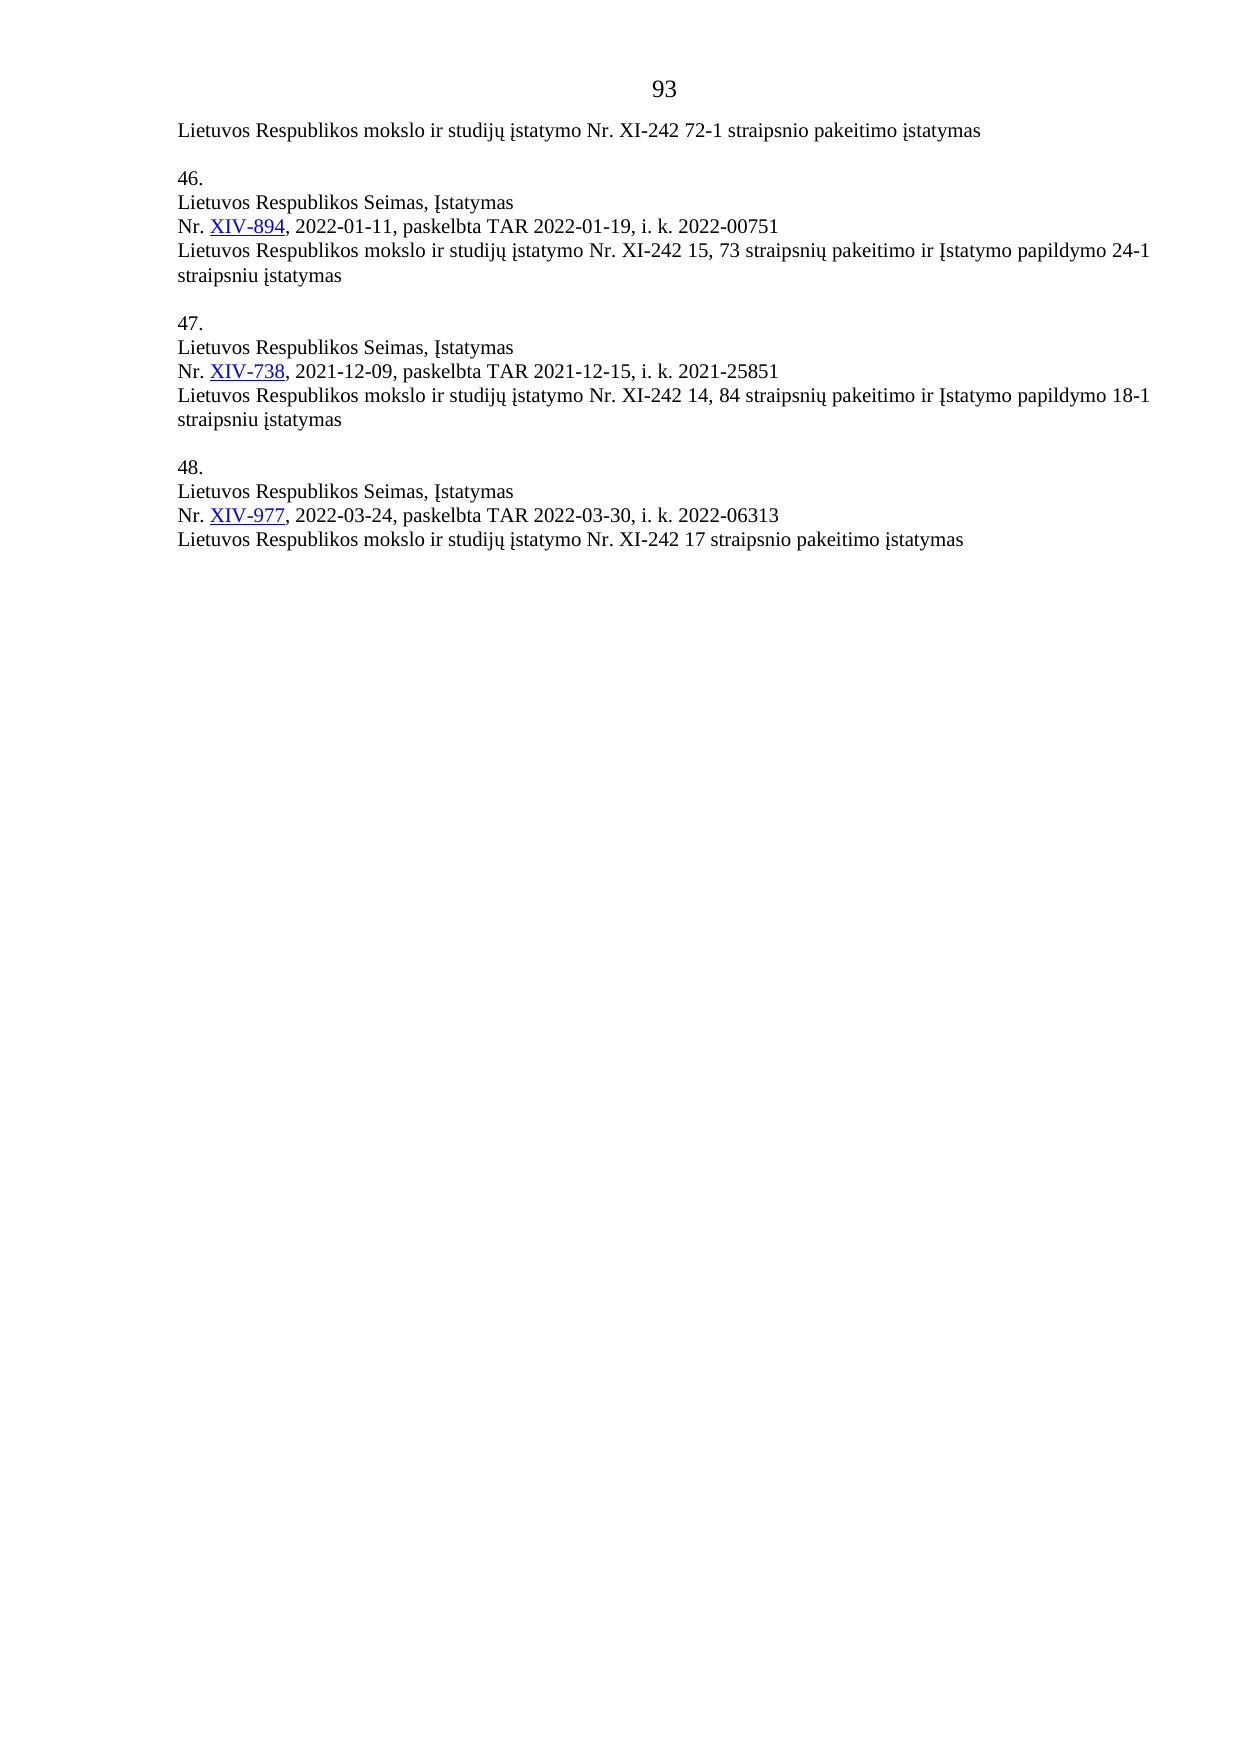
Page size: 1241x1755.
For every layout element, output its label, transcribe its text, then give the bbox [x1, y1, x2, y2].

text Lietuvos Respublikos mokslo ir studijų įstatymo Nr. XI-242 72-1 straipsnio pakeitimo įstatymas [177, 118, 1152, 142]
text Lietuvos Respublikos Seimas, Įstatymas [177, 190, 1152, 214]
text Lietuvos Respublikos mokslo ir studijų įstatymo Nr. XI-242 14, 84 straipsnių pakeitimo ir Įstatymo papildymo 18-1 straipsniu įstatymas [177, 383, 1152, 431]
text 46. [177, 166, 1152, 190]
text Lietuvos Respublikos mokslo ir studijų įstatymo Nr. XI-242 15, 73 straipsnių pakeitimo ir Įstatymo papildymo 24-1 straipsniu įstatymas [177, 238, 1152, 287]
text Lietuvos Respublikos mokslo ir studijų įstatymo Nr. XI-242 17 straipsnio pakeitimo įstatymas [177, 527, 1152, 551]
text Lietuvos Respublikos Seimas, Įstatymas [177, 335, 1152, 359]
text Lietuvos Respublikos Seimas, Įstatymas [177, 479, 1152, 503]
text Nr. XIV-977, 2022-03-24, paskelbta TAR 2022-03-30, i. k. 2022-06313 [177, 503, 1152, 527]
text Nr. XIV-738, 2021-12-09, paskelbta TAR 2021-12-15, i. k. 2021-25851 [177, 359, 1152, 383]
text Nr. XIV-894, 2022-01-11, paskelbta TAR 2022-01-19, i. k. 2022-00751 [177, 214, 1152, 238]
text 47. [177, 311, 1152, 335]
text 48. [177, 455, 1152, 479]
